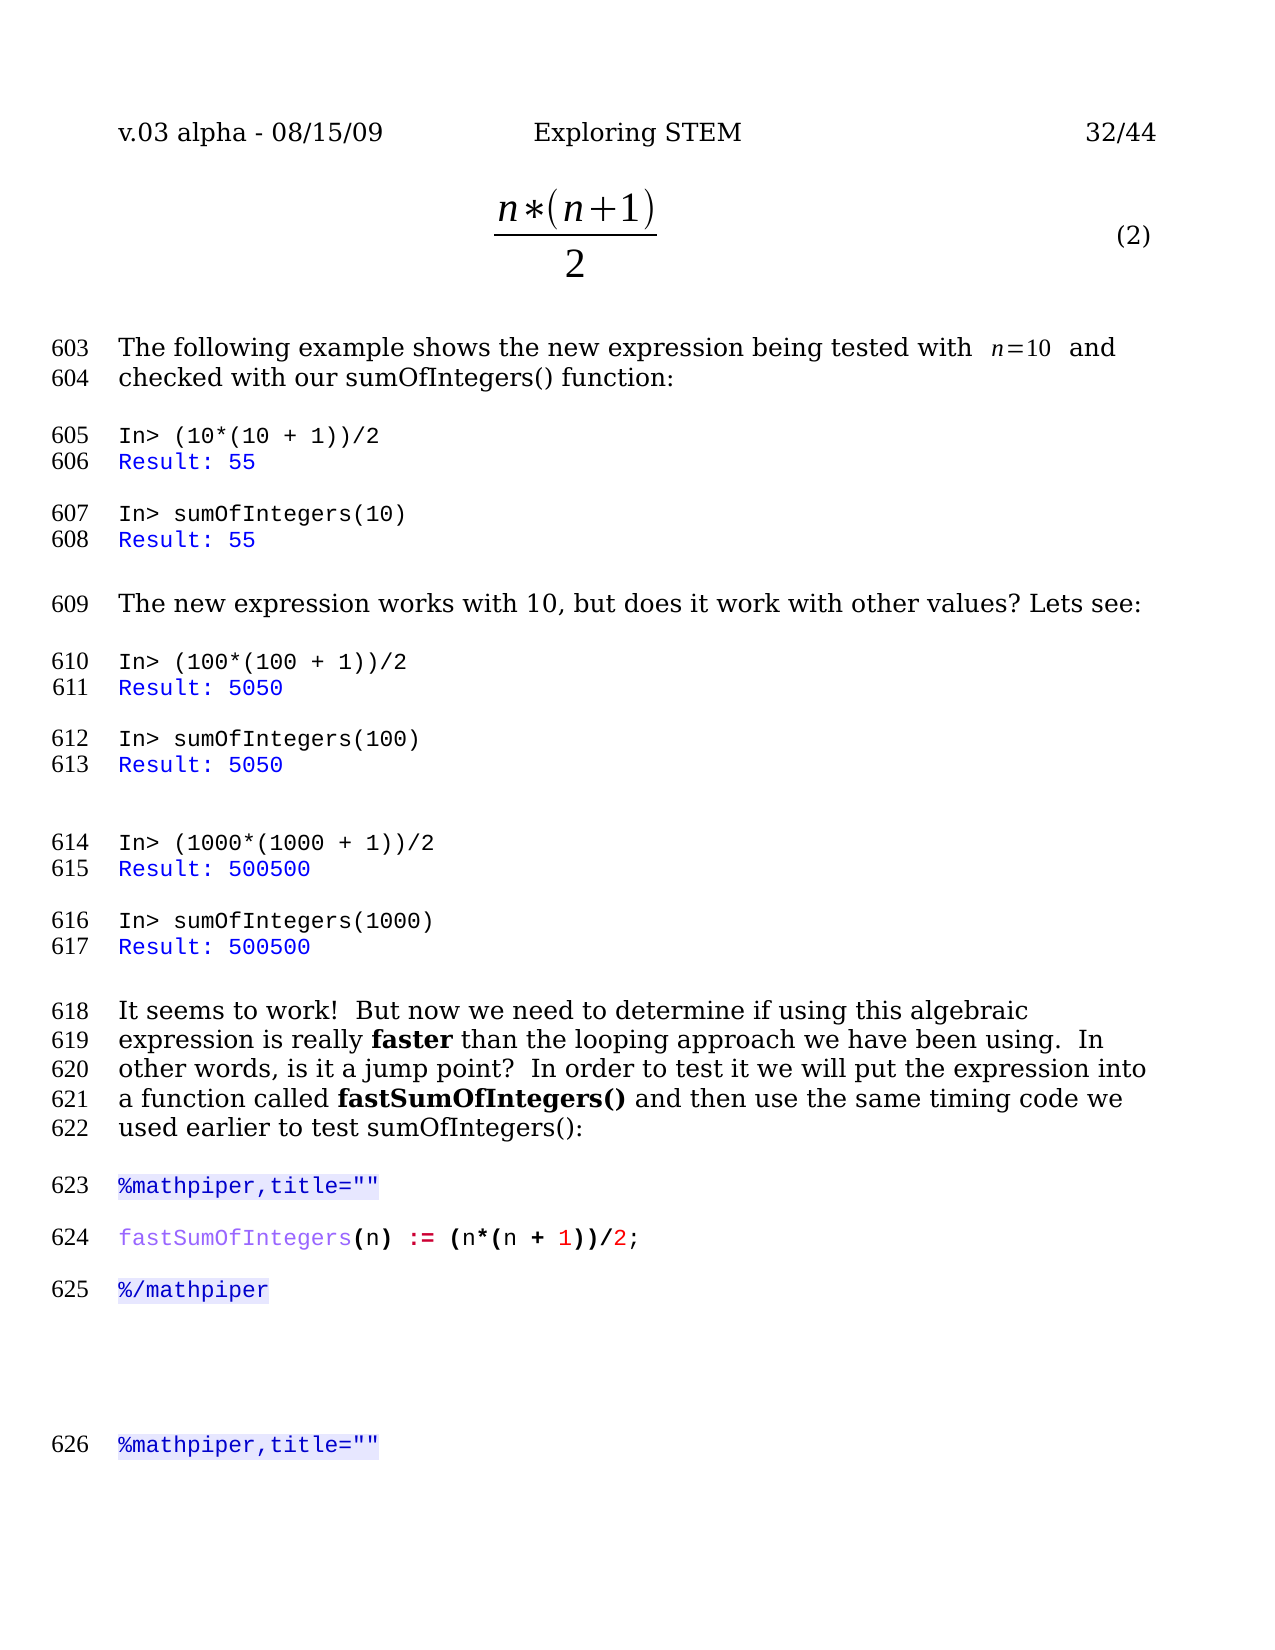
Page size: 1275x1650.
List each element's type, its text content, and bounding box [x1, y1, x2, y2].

table_header [118, 177, 1041, 295]
text In> (100*(100 + 1))/2 [118, 650, 1157, 676]
text In> sumOfIntegers(1000) [118, 909, 1157, 935]
text %mathpiper,title="" [118, 1174, 1157, 1200]
text In> (10*(10 + 1))/2 [118, 424, 1157, 450]
text Result: 500500 [118, 935, 1157, 961]
text Result: 55 [118, 450, 1157, 476]
text Result: 5050 [118, 676, 1157, 702]
text %/mathpiper [118, 1278, 1157, 1304]
text Result: 500500 [118, 857, 1157, 883]
text In> sumOfIntegers(10) [118, 502, 1157, 528]
text In> sumOfIntegers(100) [118, 728, 1157, 754]
text %mathpiper,title="" [118, 1434, 1157, 1460]
text Result: 55 [118, 528, 1157, 554]
text In> (1000*(1000 + 1))/2 [118, 832, 1157, 857]
text It seems to work! But now we need to determine if using this algebraic expression is really faster than the looping approach we have been using. In other words, is it a jump point? In order to test it we will put the expression into a function called fastSumOfIntegers() and then use the same timing code we used earlier to test sumOfIntegers(): [118, 996, 1157, 1142]
text The following example shows the new expression being tested withand checked with our sumOfIntegers() function: [118, 333, 1157, 392]
text fastSumOfIntegers(n) := (n*(n + 1))/2; [118, 1226, 1157, 1252]
text The new expression works with 10, but does it work with other values? Lets see: [118, 589, 1157, 618]
table_header (2) [1041, 177, 1157, 295]
text Result: 5050 [118, 754, 1157, 780]
